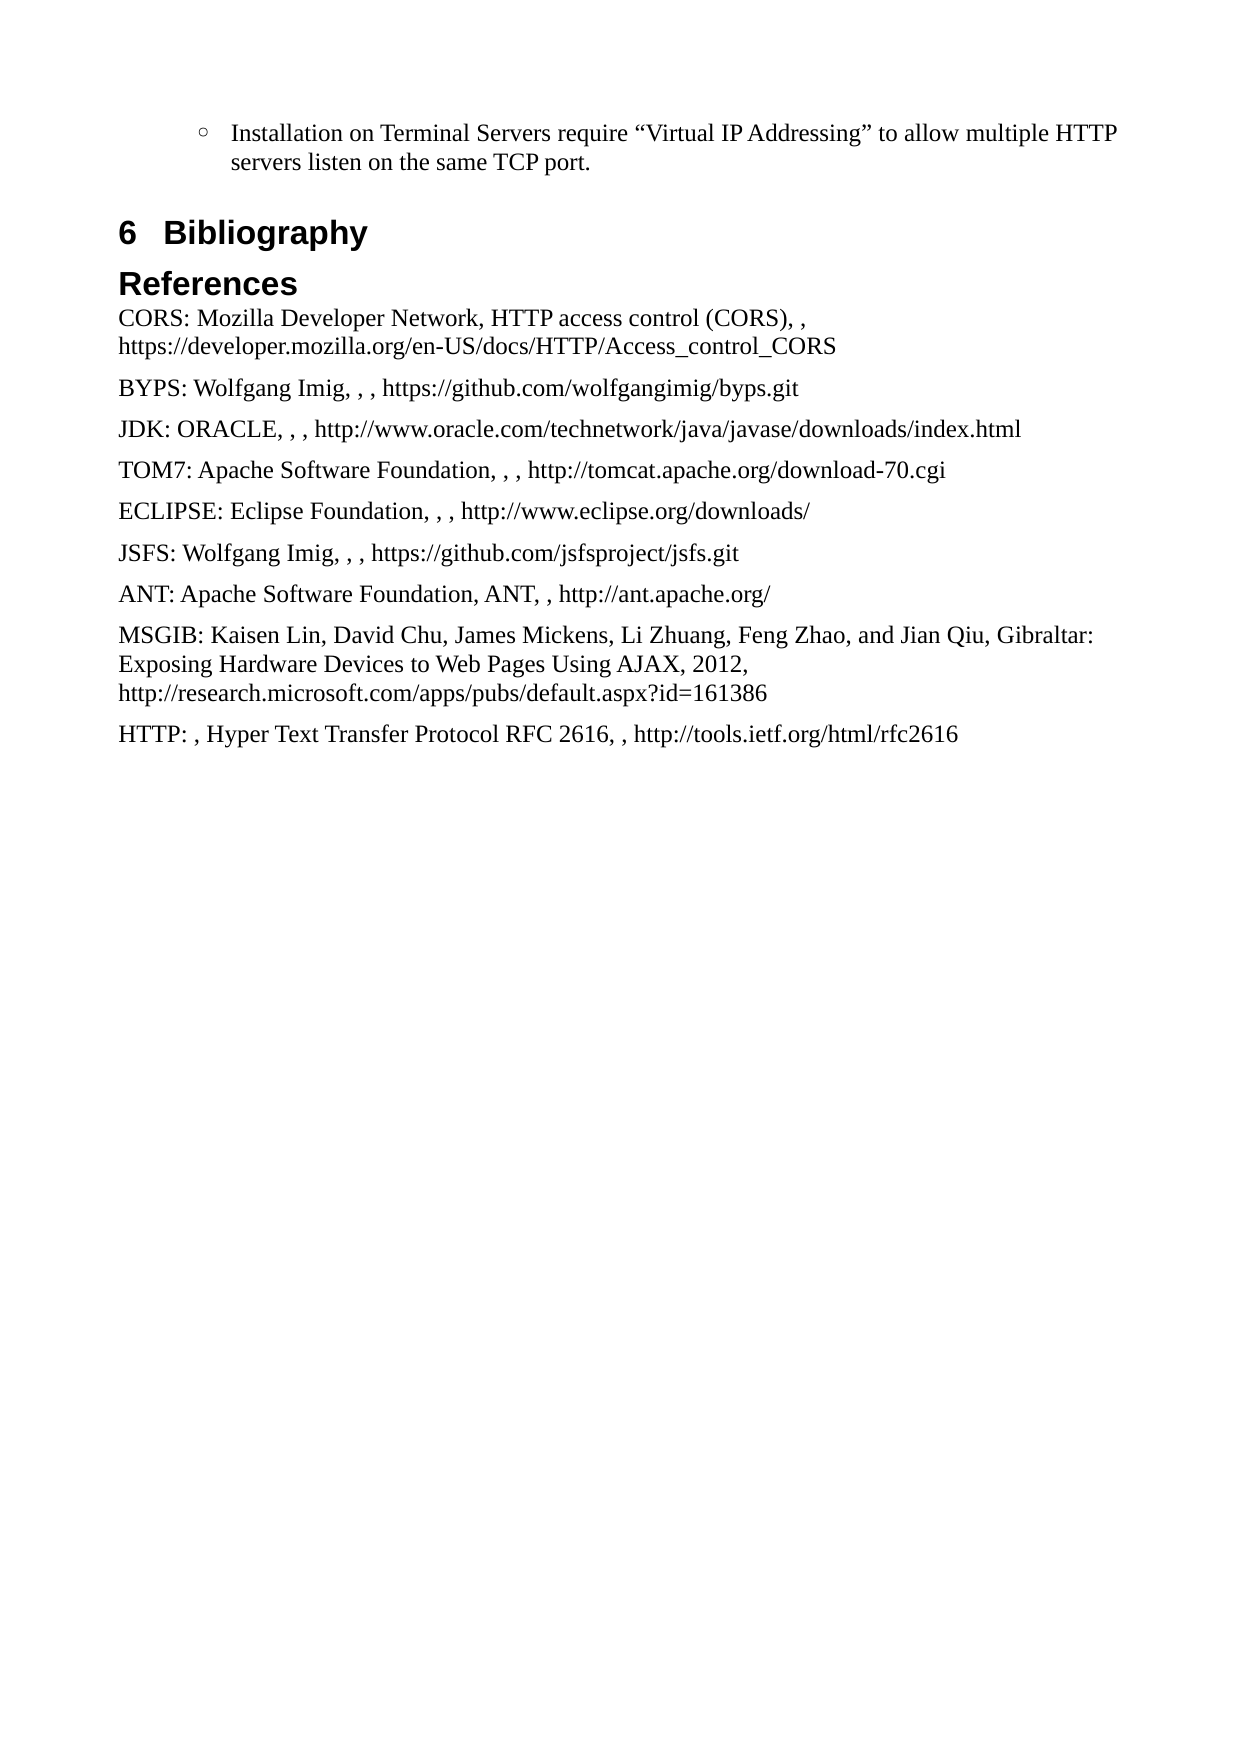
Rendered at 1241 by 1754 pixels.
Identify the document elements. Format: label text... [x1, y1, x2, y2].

text JSFS: Wolfgang Imig, , , https://github.com/jsfsproject/jsfs.git [118, 538, 1122, 566]
text BYPS: Wolfgang Imig, , , https://github.com/wolfgangimig/byps.git [118, 373, 1122, 401]
text ECLIPSE: Eclipse Foundation, , , http://www.eclipse.org/downloads/ [118, 496, 1122, 525]
list Installation on Terminal Servers require “Virtual IP Addressing” to allow multiple HTTP servers listen on the same TCP port. [193, 118, 1122, 176]
text TOM7: Apache Software Foundation, , , http://tomcat.apache.org/download-70.cgi [118, 455, 1122, 484]
subtitle Bibliography [118, 213, 1122, 252]
text JDK: ORACLE, , , http://www.oracle.com/technetwork/java/javase/downloads/index.html [118, 414, 1122, 443]
text MSGIB: Kaisen Lin, David Chu, James Mickens, Li Zhuang, Feng Zhao, and Jian Qiu, Gibraltar: Exposing Hardware Devices to Web Pages Using AJAX, 2012, http://research.microsoft.com/apps/pubs/default.aspx?id=161386 [118, 620, 1122, 706]
text CORS: Mozilla Developer Network, HTTP access control (CORS), , https://developer.mozilla.org/en-US/docs/HTTP/Access_control_CORS [118, 303, 1122, 360]
text HTTP: , Hyper Text Transfer Protocol RFC 2616, , http://tools.ietf.org/html/rfc2616 [118, 719, 1122, 748]
text ANT: Apache Software Foundation, ANT, , http://ant.apache.org/ [118, 579, 1122, 608]
subtitle References [118, 264, 1122, 303]
